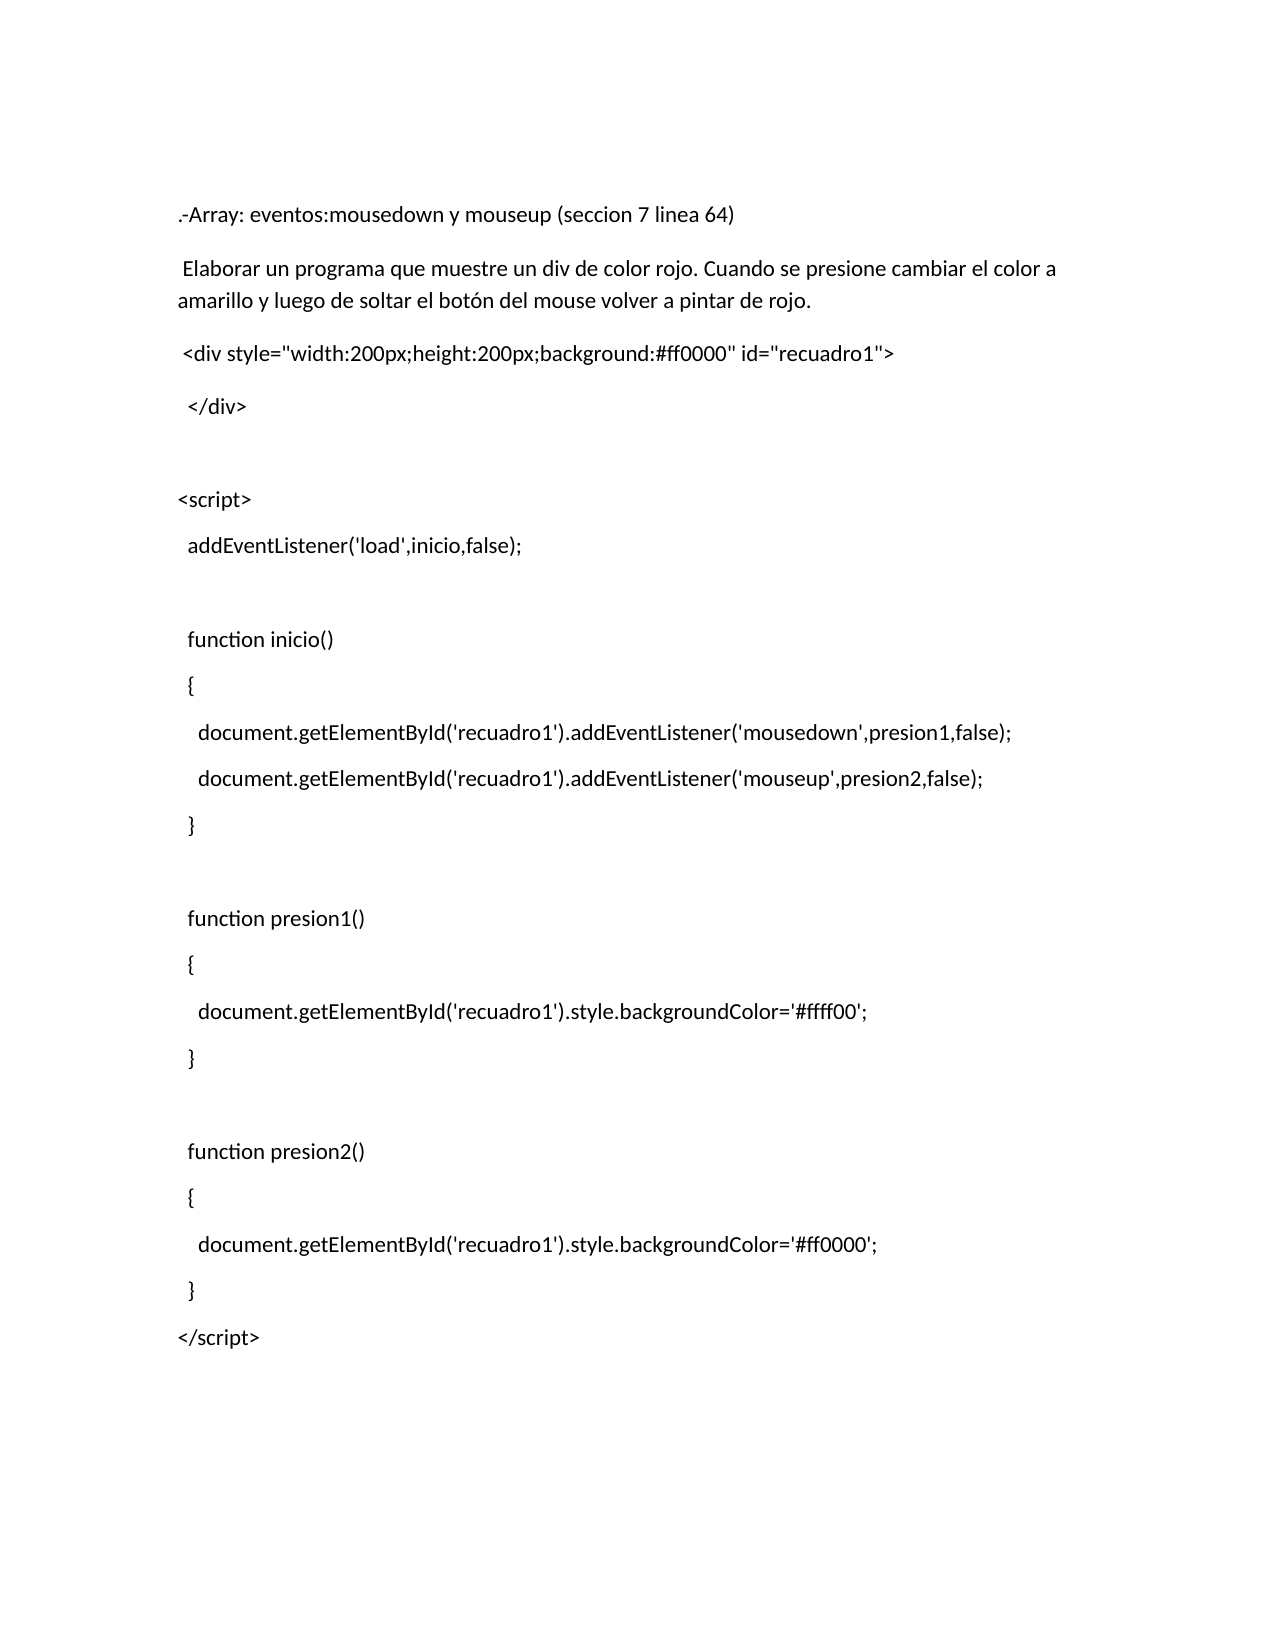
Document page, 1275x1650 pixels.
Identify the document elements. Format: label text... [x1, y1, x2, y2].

text function presion1() [177, 904, 1098, 932]
text { [177, 1183, 1098, 1211]
text .-Array: eventos:mousedown y mouseup (seccion 7 linea 64) [177, 201, 1098, 229]
text <div style="width:200px;height:200px;background:#ff0000" id="recuadro1"> [177, 339, 1098, 367]
text } [177, 1277, 1098, 1304]
text } [177, 1044, 1098, 1072]
text addEventListener('load',inicio,false); [177, 532, 1098, 559]
text document.getElementById('recuadro1').addEventListener('mouseup',presion2,false); [177, 764, 1098, 792]
text } [177, 811, 1098, 839]
text </script> [177, 1323, 1098, 1351]
text document.getElementById('recuadro1').style.backgroundColor='#ff0000'; [177, 1230, 1098, 1258]
text document.getElementById('recuadro1').style.backgroundColor='#ffff00'; [177, 997, 1098, 1025]
text function presion2() [177, 1137, 1098, 1165]
text { [177, 951, 1098, 979]
text document.getElementById('recuadro1').addEventListener('mousedown',presion1,false); [177, 718, 1098, 746]
text </div> [177, 392, 1098, 420]
text Elaborar un programa que muestre un div de color rojo. Cuando se presione cambiar el color a amarillo y luego de soltar el botón del mouse volver a pintar de rojo. [177, 254, 1098, 314]
text { [177, 671, 1098, 699]
text <script> [177, 485, 1098, 513]
text function inicio() [177, 625, 1098, 653]
